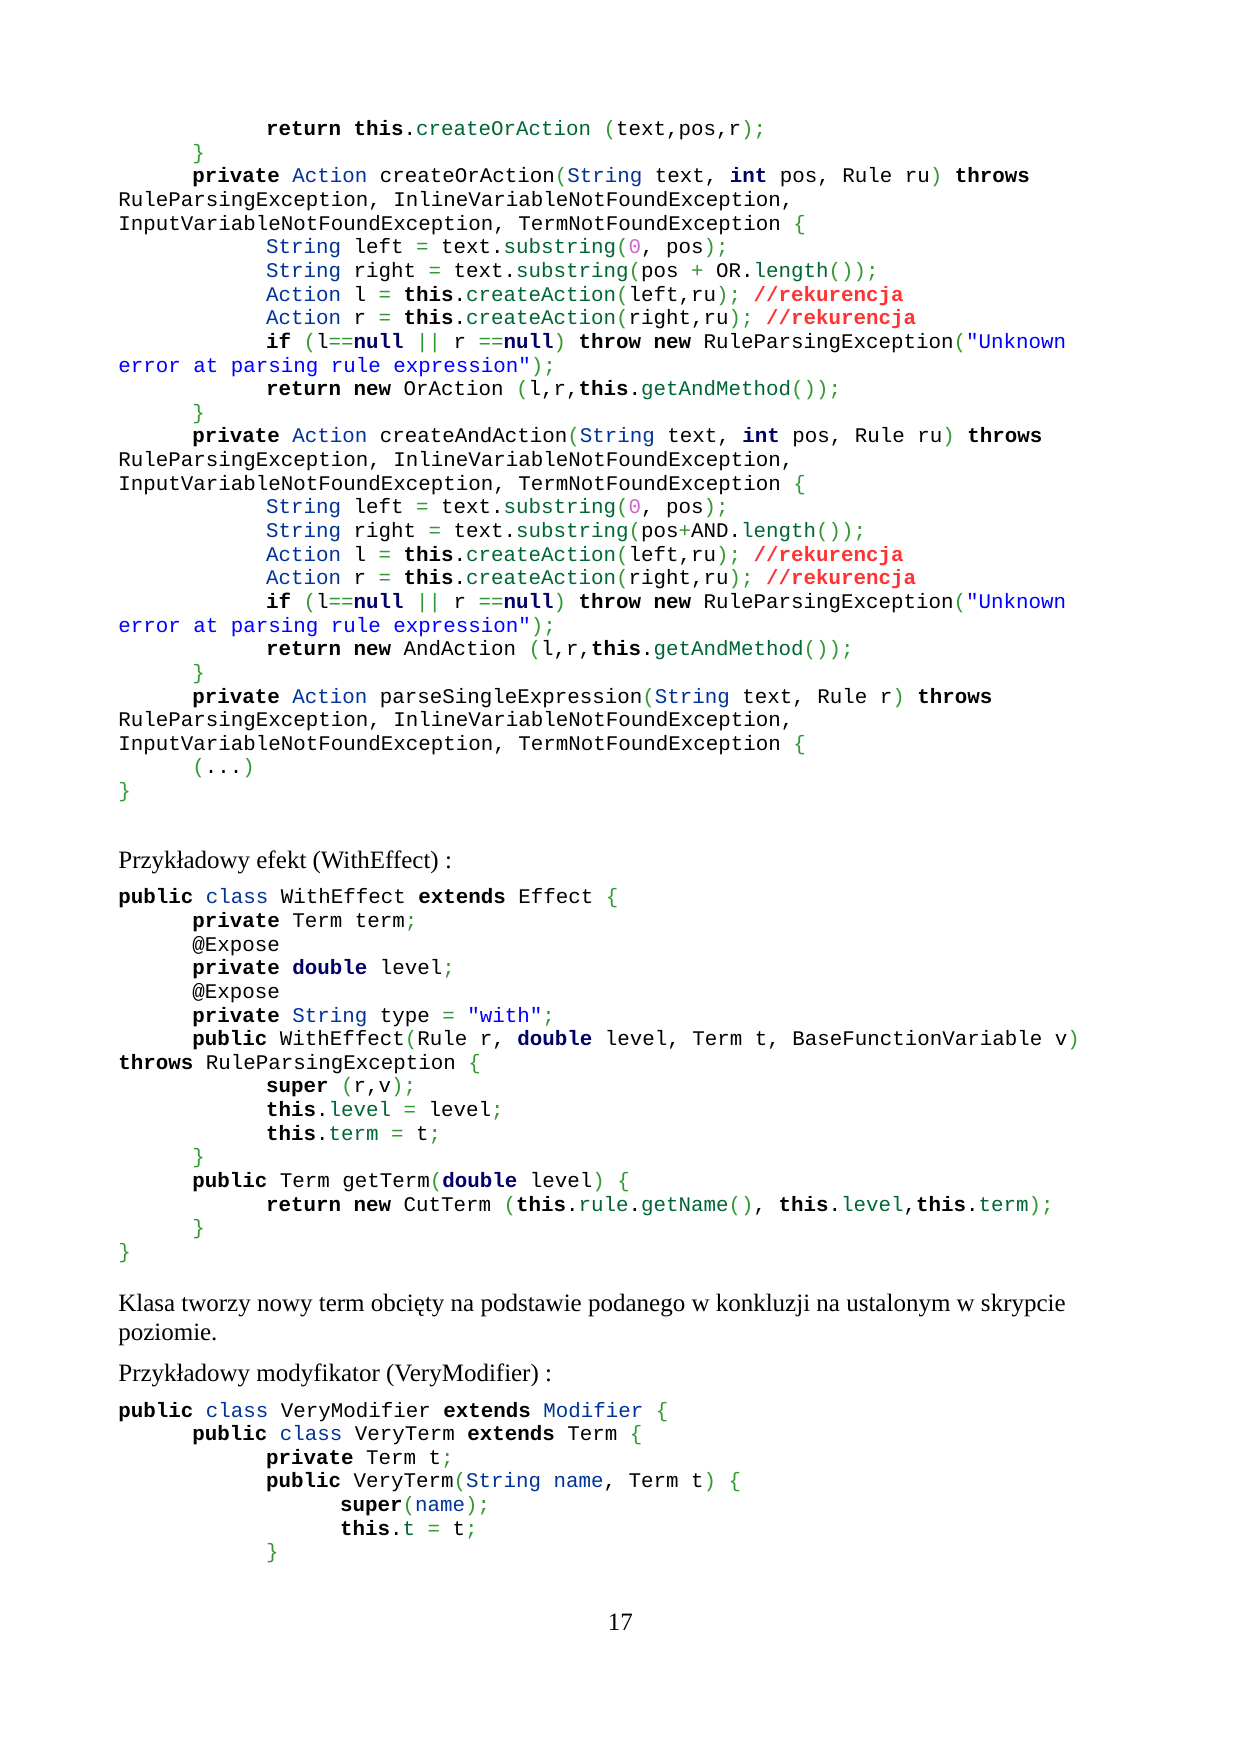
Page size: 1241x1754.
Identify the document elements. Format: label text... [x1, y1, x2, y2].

text return new OrAction (l,r,this.getAndMethod()); [118, 378, 1122, 402]
text private double level; [118, 957, 1122, 981]
text Przykładowy efekt (WithEffect) : [118, 845, 1122, 874]
text } [118, 1541, 1122, 1565]
text @Expose [118, 981, 1122, 1004]
text super(name); [118, 1494, 1122, 1518]
text String left = text.substring(0, pos); [118, 236, 1122, 260]
text public class VeryTerm extends Term { [118, 1423, 1122, 1447]
text } [118, 1241, 1122, 1265]
text public VeryTerm(String name, Term t) { [118, 1471, 1122, 1494]
text Action r = this.createAction(right,ru); //rekurencja [118, 307, 1122, 331]
text public Term getTerm(double level) { [118, 1170, 1122, 1194]
text Action r = this.createAction(right,ru); //rekurencja [118, 567, 1122, 591]
text } [118, 402, 1122, 426]
text if (l==null || r ==null) throw new RuleParsingException("Unknown error at parsing rule expression"); [118, 591, 1122, 638]
text super (r,v); [118, 1076, 1122, 1099]
text private String type = "with"; [118, 1004, 1122, 1028]
text (...) [118, 757, 1122, 780]
text public class VeryModifier extends Modifier { [118, 1399, 1122, 1423]
text Klasa tworzy nowy term obcięty na podstawie podanego w konkluzji na ustalonym w skrypcie poziomie. [118, 1288, 1122, 1346]
text private Action parseSingleExpression(String text, Rule r) throws RuleParsingException, InlineVariableNotFoundException, InputVariableNotFoundException, TermNotFoundException { [118, 686, 1122, 757]
text Przykładowy modyfikator (VeryModifier) : [118, 1358, 1122, 1387]
text private Action createOrAction(String text, int pos, Rule ru) throws RuleParsingException, InlineVariableNotFoundException, InputVariableNotFoundException, TermNotFoundException { [118, 165, 1122, 236]
text String right = text.substring(pos+AND.length()); [118, 520, 1122, 544]
text public class WithEffect extends Effect { [118, 886, 1122, 910]
text } [118, 780, 1122, 804]
text private Action createAndAction(String text, int pos, Rule ru) throws RuleParsingException, InlineVariableNotFoundException, InputVariableNotFoundException, TermNotFoundException { [118, 426, 1122, 496]
text return new AndAction (l,r,this.getAndMethod()); [118, 638, 1122, 662]
text } [118, 1217, 1122, 1241]
text this.term = t; [118, 1123, 1122, 1146]
text String right = text.substring(pos + OR.length()); [118, 260, 1122, 284]
text if (l==null || r ==null) throw new RuleParsingException("Unknown error at parsing rule expression"); [118, 331, 1122, 378]
text @Expose [118, 934, 1122, 957]
text this.t = t; [118, 1518, 1122, 1541]
text private Term term; [118, 910, 1122, 934]
text public WithEffect(Rule r, double level, Term t, BaseFunctionVariable v) throws RuleParsingException { [118, 1028, 1122, 1076]
text Action l = this.createAction(left,ru); //rekurencja [118, 544, 1122, 567]
text } [118, 1146, 1122, 1170]
text return new CutTerm (this.rule.getName(), this.level,this.term); [118, 1194, 1122, 1217]
text } [118, 142, 1122, 165]
text Action l = this.createAction(left,ru); //rekurencja [118, 284, 1122, 307]
text return this.createOrAction (text,pos,r); [118, 118, 1122, 142]
text private Term t; [118, 1447, 1122, 1471]
text String left = text.substring(0, pos); [118, 496, 1122, 520]
text } [118, 662, 1122, 686]
text this.level = level; [118, 1099, 1122, 1123]
